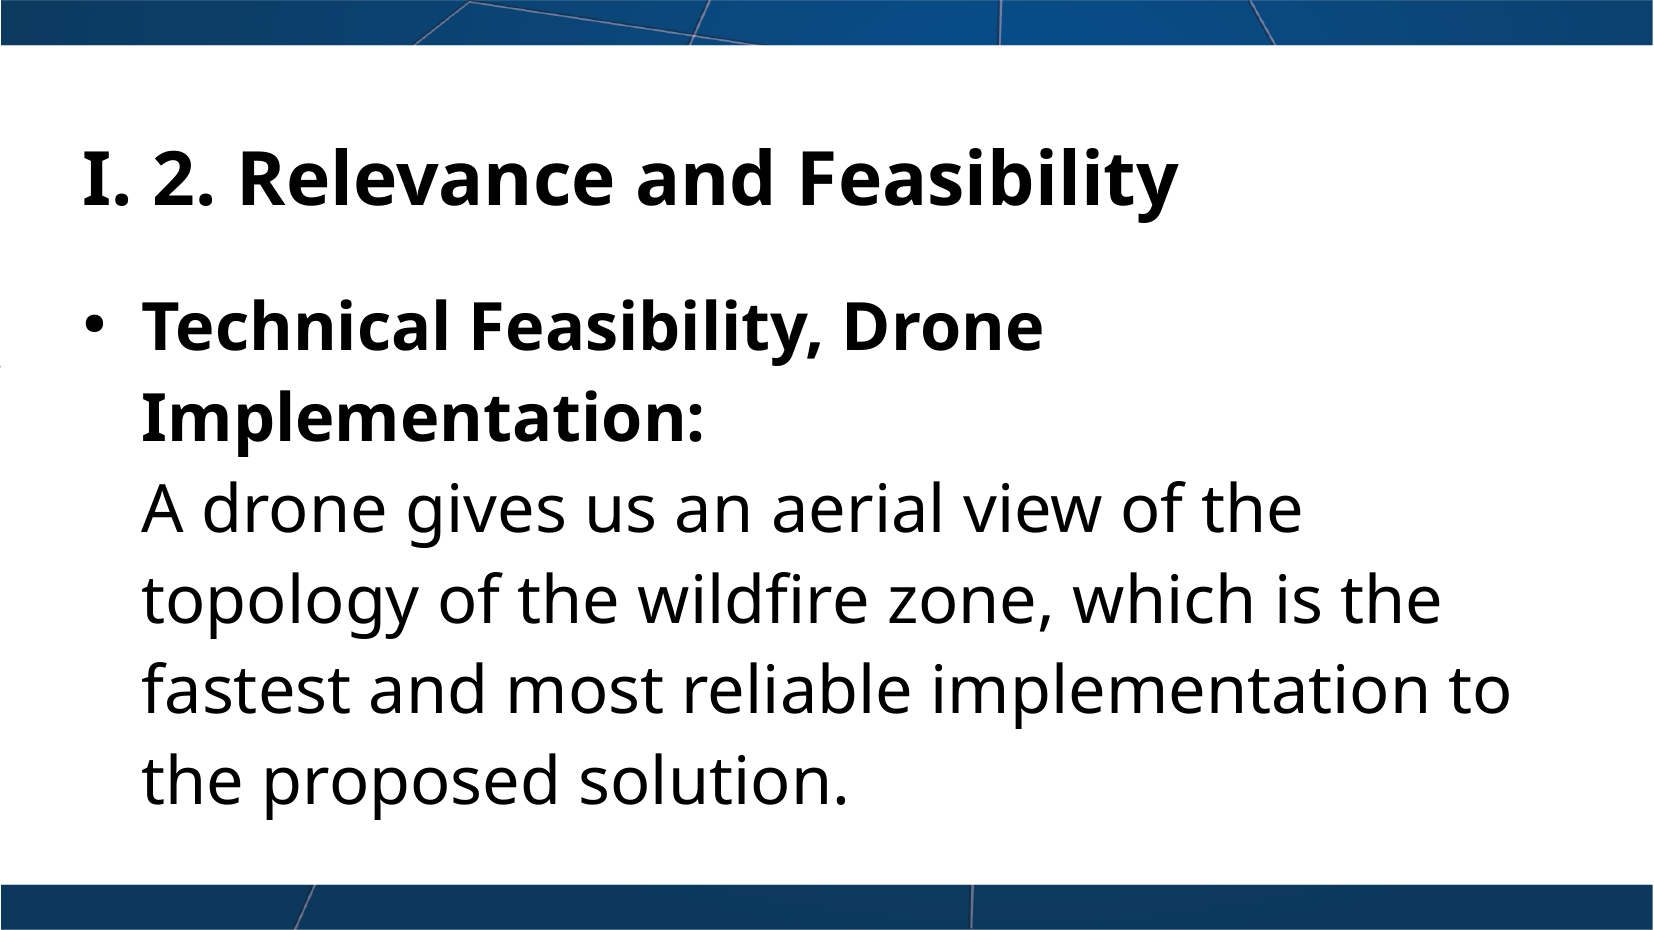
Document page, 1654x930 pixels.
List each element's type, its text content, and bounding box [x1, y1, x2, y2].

text_box Technical Feasibility, Drone Implementation: A drone gives us an aerial view of the topology of the wildfire zone, which is the fastest and most reliable implementation to the proposed solution. [82, 279, 1571, 820]
title I. 2. Relevance and Feasibility [82, 98, 1571, 255]
picture [0, 0, 1653, 930]
